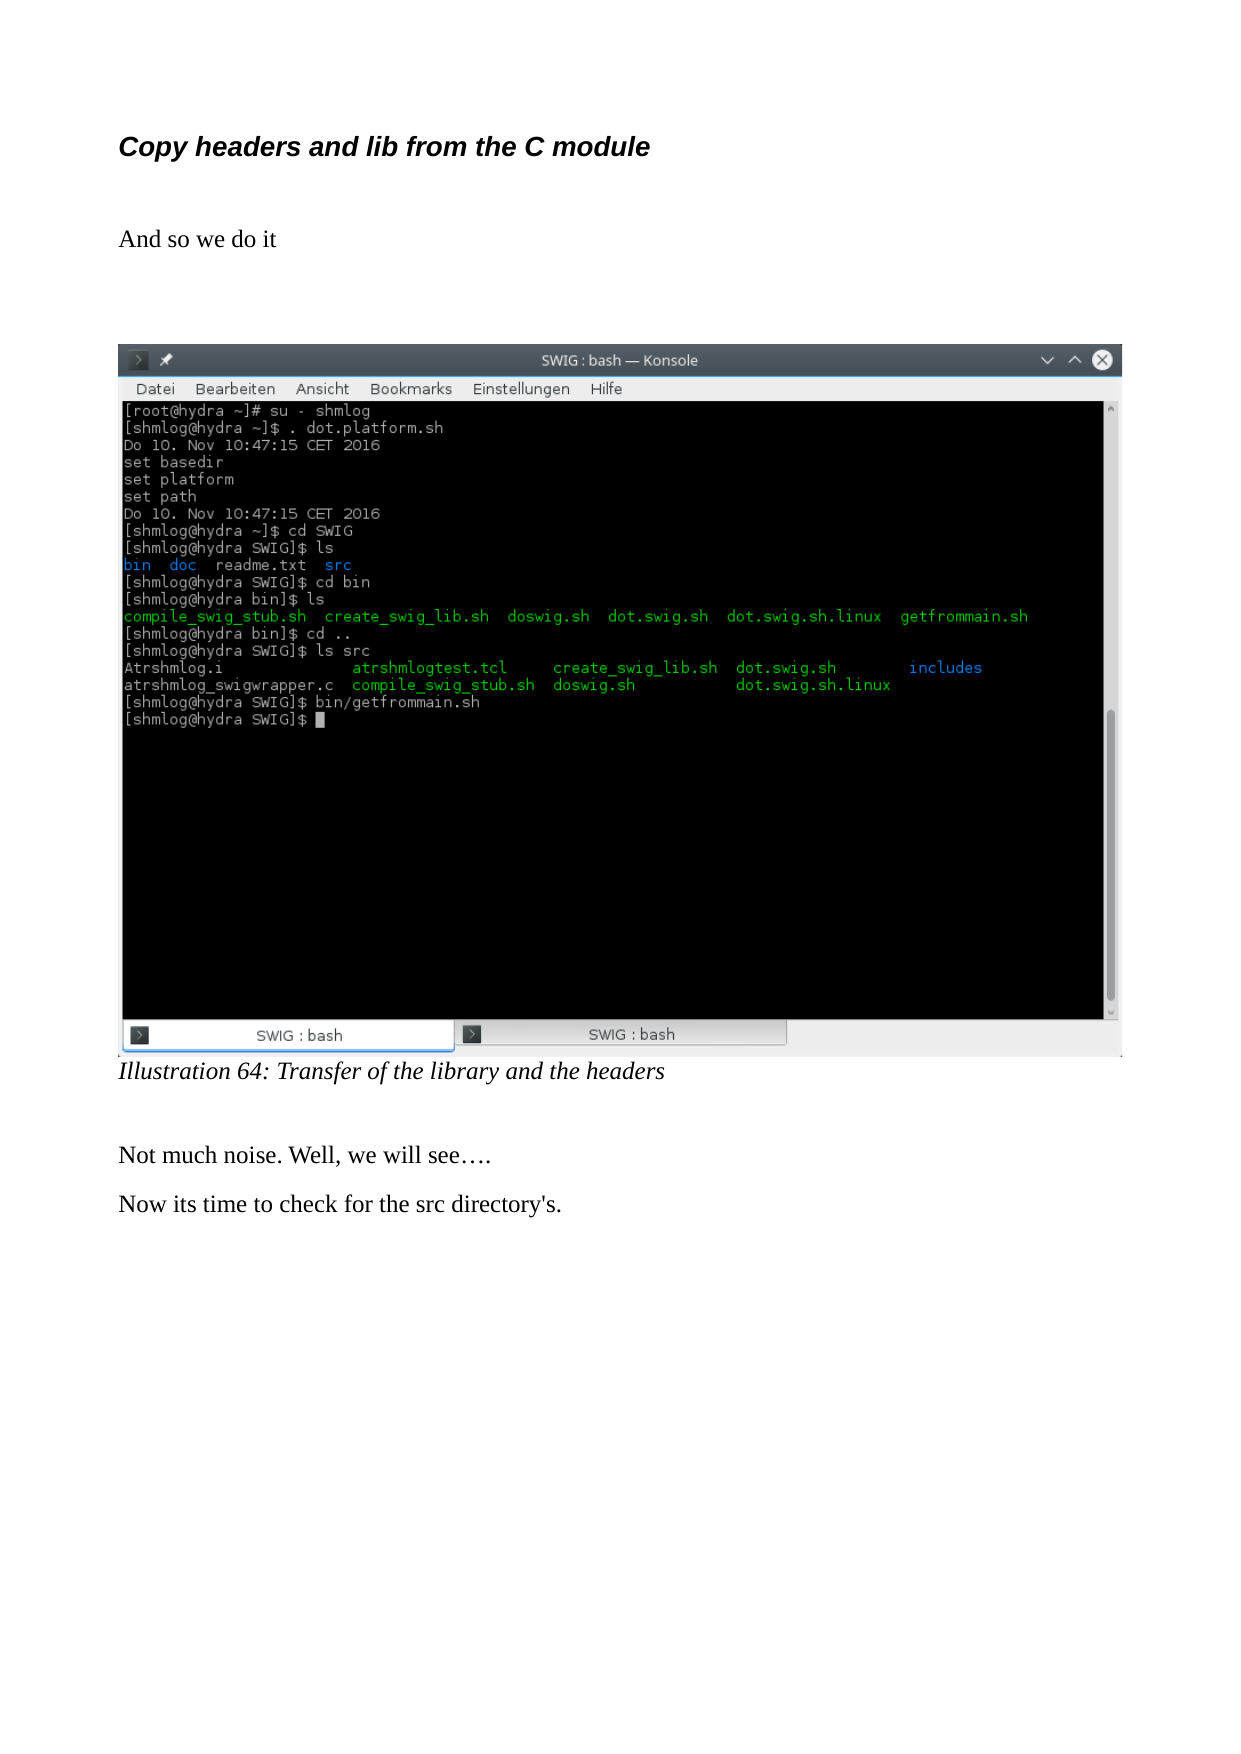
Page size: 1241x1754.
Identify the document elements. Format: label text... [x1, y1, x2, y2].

text And so we do it [118, 224, 1122, 253]
picture [118, 344, 1123, 1057]
text Not much noise. Well, we will see…. [118, 1140, 1122, 1169]
subtitle Copy headers and lib from the C module [118, 131, 1122, 162]
text Illustration 64: Transfer of the library and the headers [118, 1057, 1122, 1085]
text Now its time to check for the src directory's. [118, 1189, 1122, 1218]
